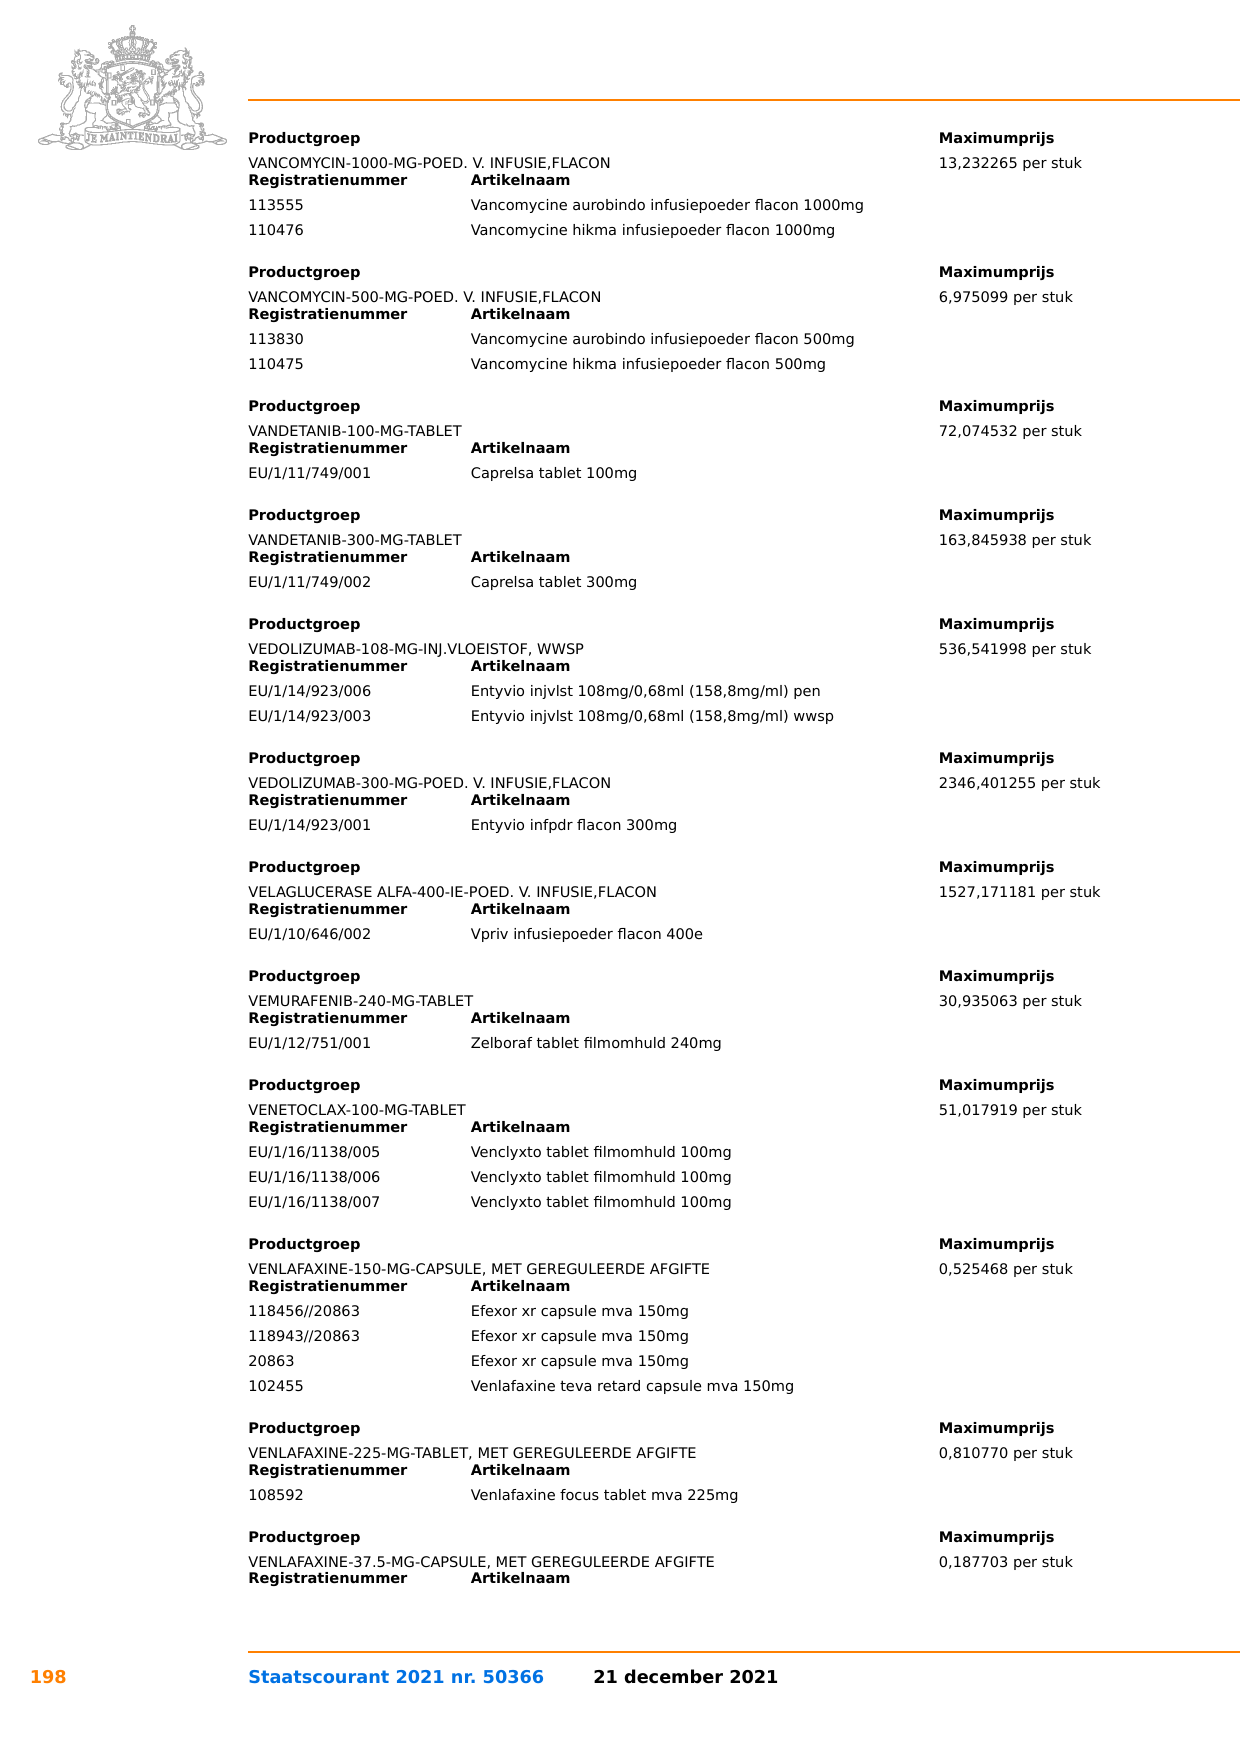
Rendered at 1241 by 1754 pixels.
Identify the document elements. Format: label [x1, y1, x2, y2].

picture [38, 25, 227, 150]
